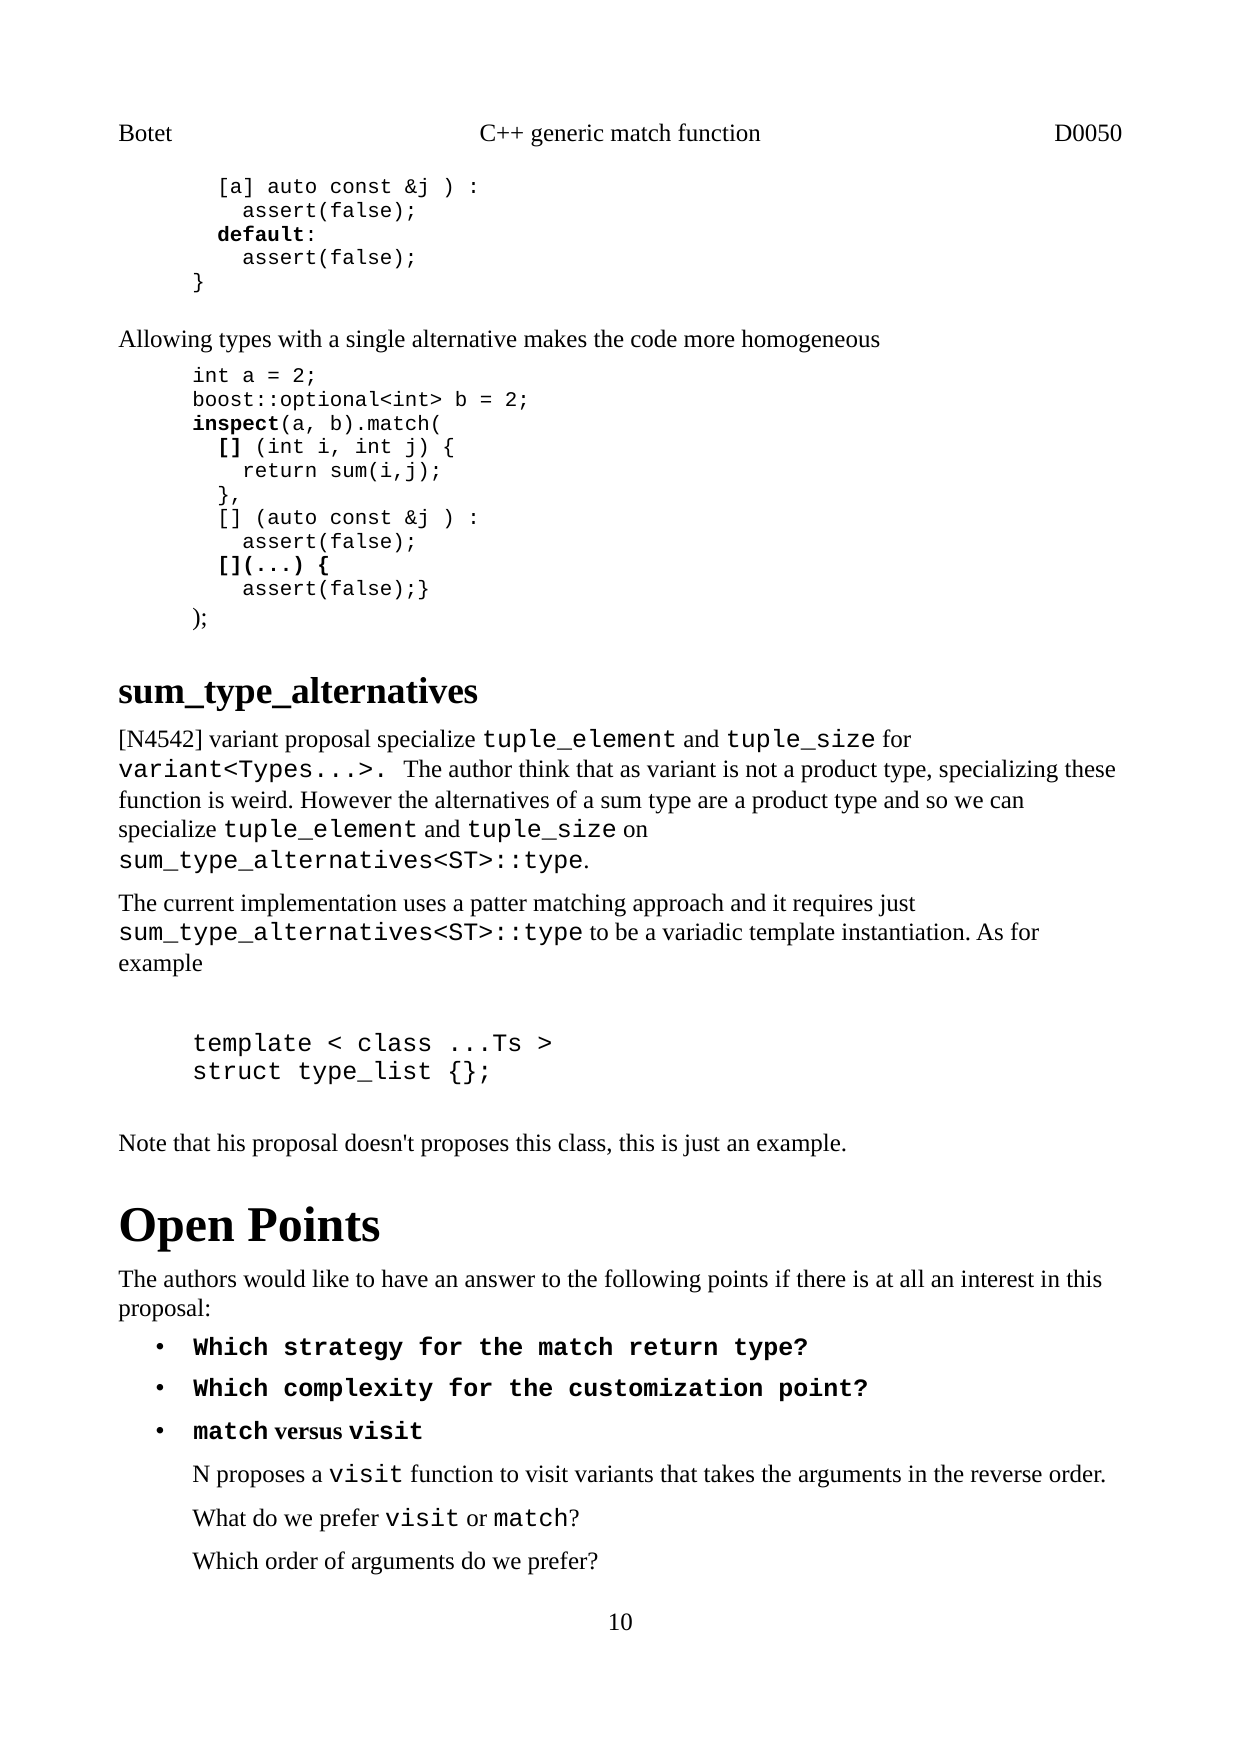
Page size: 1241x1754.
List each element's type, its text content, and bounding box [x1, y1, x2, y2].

text [](...) { [192, 554, 1122, 578]
text [] (int i, int j) { [192, 436, 1122, 460]
text assert(false); [192, 247, 1122, 271]
text boost::optional<int> b = 2; [192, 389, 1122, 413]
text [a] auto const &j ) : [192, 176, 1122, 200]
text [N4542] variant proposal specialize tuple_element and tuple_size for variant<Types...>. The author think that as variant is not a product type, specializing these function is weird. However the alternatives of a sum type are a product type and so we can specialize tuple_element and tuple_size on sum_type_alternatives<ST>::type. [118, 724, 1122, 876]
list Which strategy for the match return type? [156, 1334, 1122, 1363]
text N proposes a visit function to visit variants that takes the arguments in the reverse order. [192, 1459, 1122, 1490]
text return sum(i,j); [192, 460, 1122, 483]
text Which order of arguments do we prefer? [192, 1546, 1122, 1575]
list Which complexity for the customization point? [156, 1375, 1122, 1404]
list match versus visit [156, 1416, 1122, 1447]
text assert(false);} [192, 578, 1122, 602]
text ); [118, 602, 1122, 631]
text What do we prefer visit or match? [192, 1503, 1122, 1534]
text } [192, 271, 1122, 294]
text The current implementation uses a patter matching approach and it requires just sum_type_alternatives<ST>::type to be a variadic template instantiation. As for example [118, 888, 1122, 977]
text assert(false); [192, 200, 1122, 224]
text inspect(a, b).match( [192, 413, 1122, 436]
subtitle sum_type_alternatives [118, 668, 1122, 711]
text The authors would like to have an answer to the following points if there is at all an interest in this proposal: [118, 1264, 1122, 1322]
text Note that his proposal doesn't proposes this class, this is just an example. [118, 1128, 1122, 1157]
subtitle Open Points [118, 1194, 1122, 1252]
text template < class ...Ts > [192, 1030, 1122, 1059]
text assert(false); [192, 531, 1122, 554]
text default: [192, 224, 1122, 247]
text [] (auto const &j ) : [192, 507, 1122, 531]
text int a = 2; [192, 365, 1122, 389]
text }, [192, 483, 1122, 507]
text Allowing types with a single alternative makes the code more homogeneous [118, 324, 1122, 353]
text struct type_list {}; [192, 1059, 1122, 1087]
